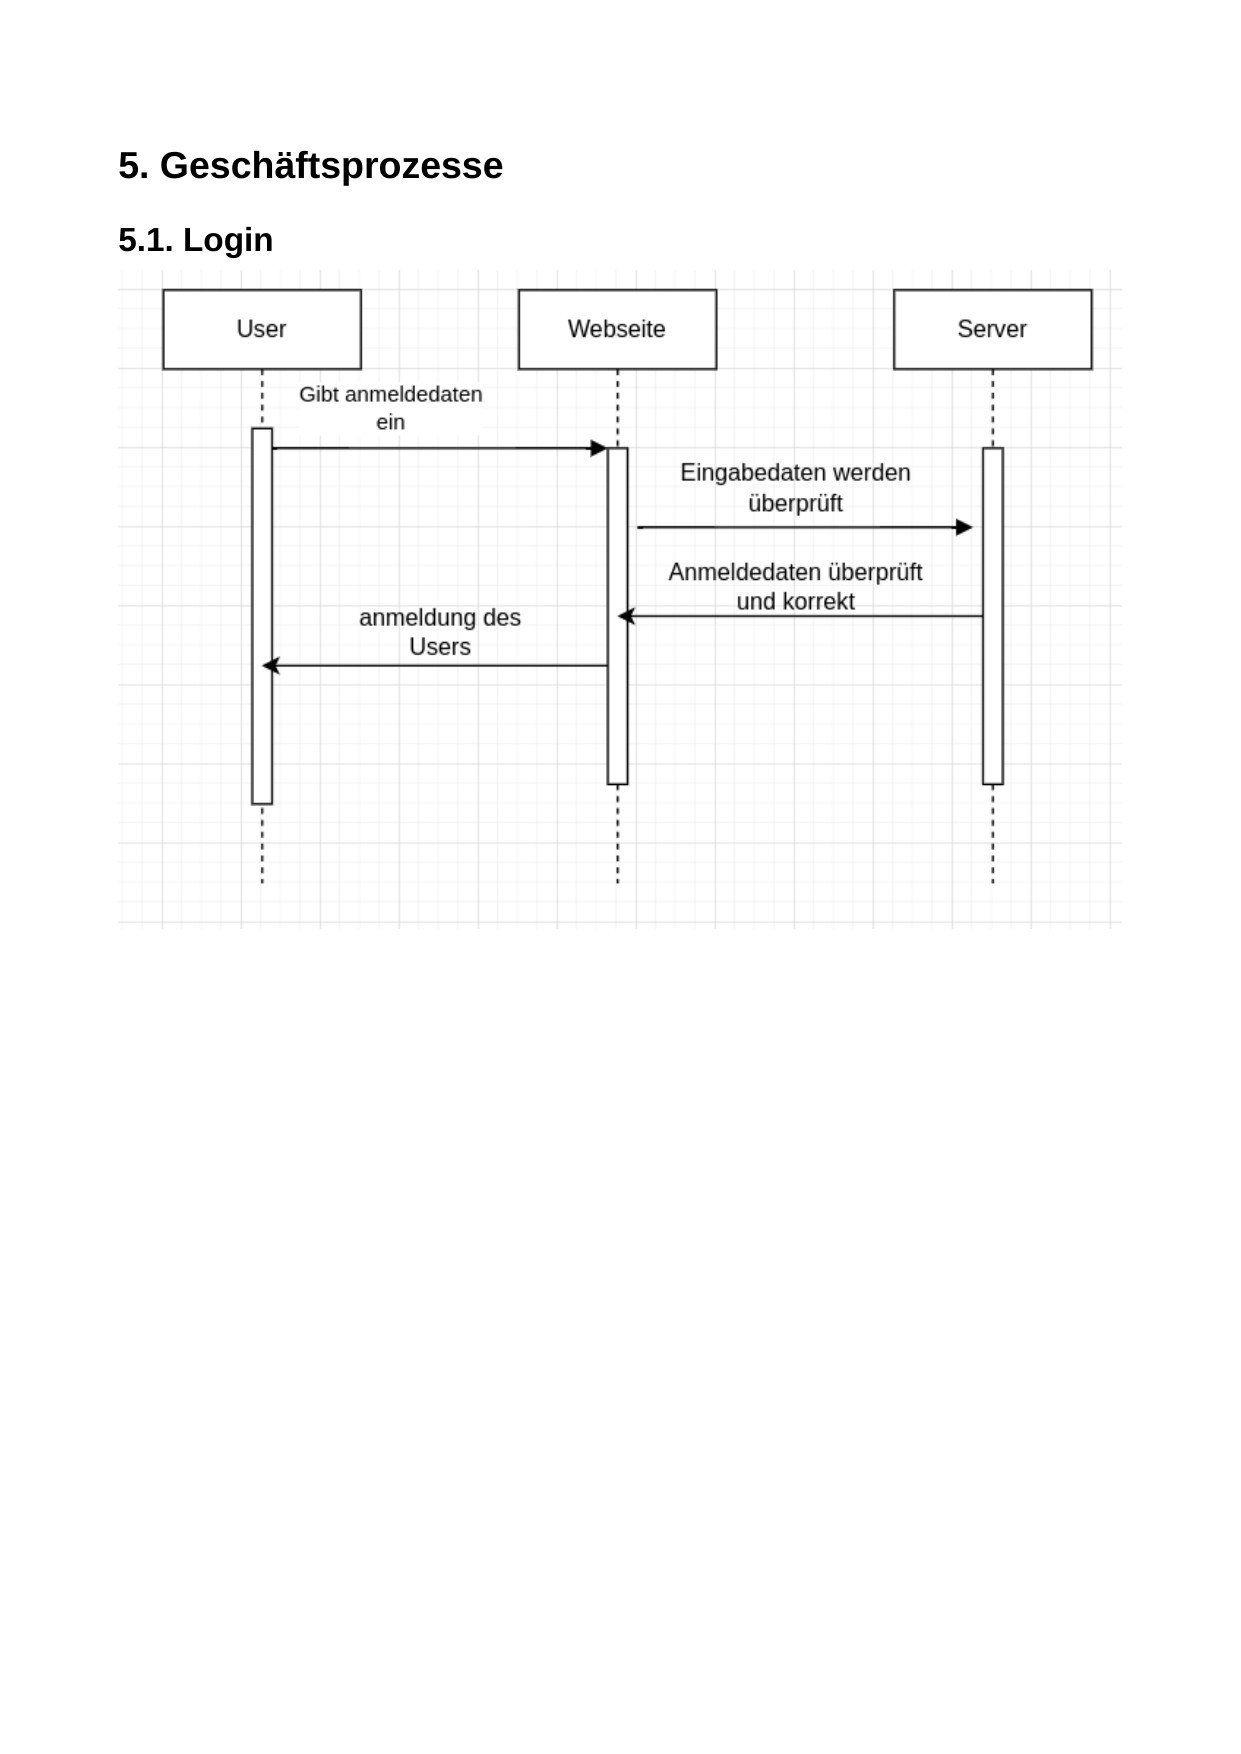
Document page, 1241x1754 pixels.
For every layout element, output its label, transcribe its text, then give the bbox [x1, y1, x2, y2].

picture [118, 270, 1123, 929]
subtitle 5.1. Login [118, 219, 1122, 258]
subtitle 5. Geschäftsprozesse [118, 143, 1122, 186]
